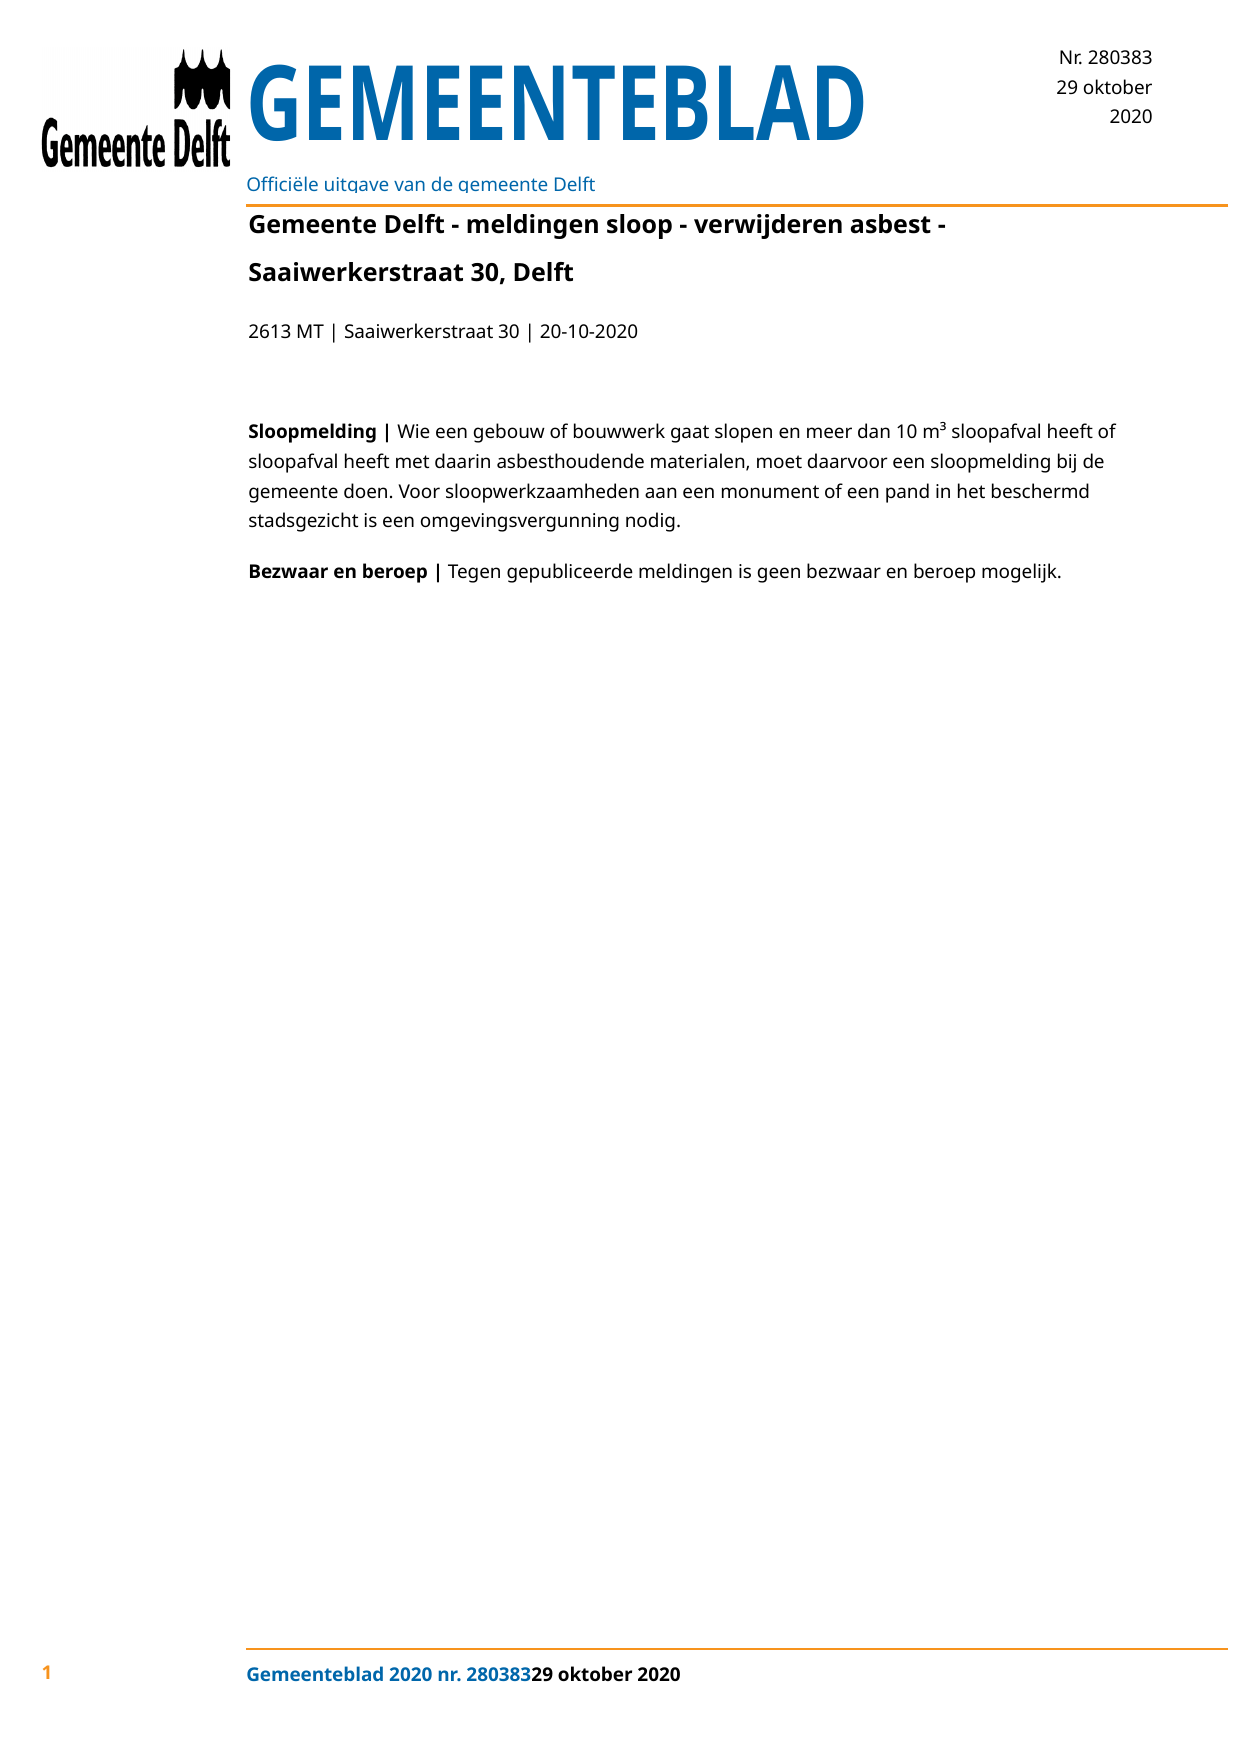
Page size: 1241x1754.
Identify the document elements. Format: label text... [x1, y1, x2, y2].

picture [41, 47, 231, 172]
text Sloopmelding | Wie een gebouw of bouwwerk gaat slopen en meer dan 10 m³ sloopafval heeft of sloopafval heeft met daarin asbesthoudende materialen, moet daarvoor een sloopmelding bij de gemeente doen. Voor sloopwerkzaamheden aan een monument of een pand in het beschermd stadsgezicht is een omgevingsvergunning nodig. [248, 419, 1152, 533]
text 2613 MT | Saaiwerkerstraat 30 | 20-10-2020 [248, 318, 1152, 344]
text Gemeente Delft - meldingen sloop - verwijderen asbest - Saaiwerkerstraat 30, Delft [248, 207, 1152, 288]
text Bezwaar en beroep | Tegen gepubliceerde meldingen is geen bezwaar en beroep mogelijk. [248, 558, 1152, 584]
